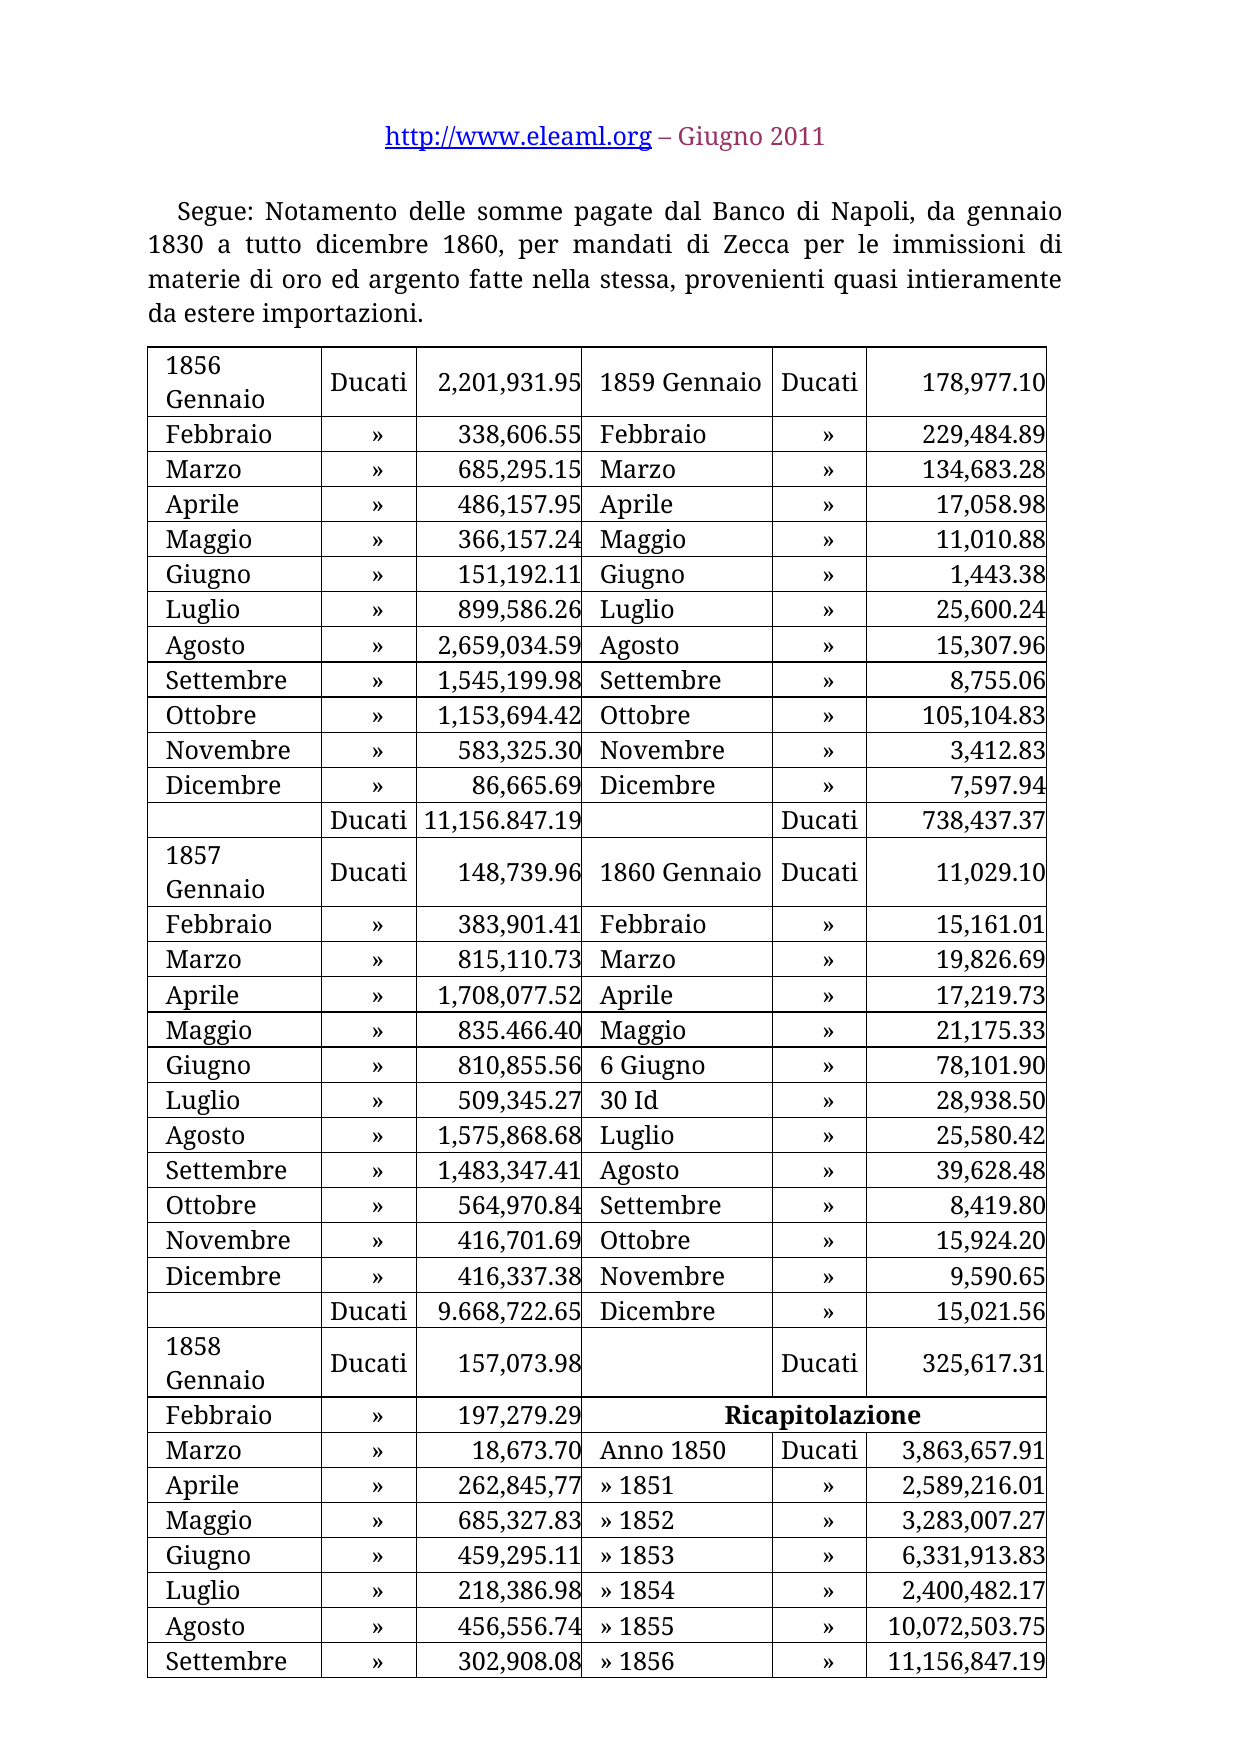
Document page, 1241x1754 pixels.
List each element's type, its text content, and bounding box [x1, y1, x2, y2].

table_cell Settembre [148, 663, 321, 696]
table_cell » 1855 [582, 1608, 772, 1642]
table_cell 229,484.89 [867, 417, 1046, 451]
table_cell 197,279.29 [417, 1398, 581, 1432]
table_cell 86,665.69 [417, 768, 581, 802]
table_cell 15,021.56 [867, 1293, 1046, 1327]
table_cell 302,908.08 [417, 1643, 581, 1677]
table_cell Giugno [582, 557, 772, 591]
table_cell » [773, 698, 866, 732]
table_cell Anno 1850 [582, 1433, 772, 1467]
table_cell » [322, 733, 416, 767]
table_cell » [773, 1188, 866, 1222]
table_cell » [322, 1223, 416, 1257]
table_cell » [322, 698, 416, 732]
table_cell » [773, 487, 866, 521]
table_cell Ducati [322, 803, 416, 837]
table_cell » [773, 1503, 866, 1537]
table_cell 18,673.70 [417, 1433, 581, 1467]
table_header 178,977.10 [867, 348, 1046, 416]
table_cell » 1853 [582, 1538, 772, 1572]
table_cell Maggio [582, 1013, 772, 1046]
table_cell Febbraio [148, 1398, 321, 1432]
table_cell 11,010.88 [867, 522, 1046, 556]
table_cell Novembre [582, 733, 772, 767]
table_cell 19,826.69 [867, 942, 1046, 976]
table_cell » [322, 1048, 416, 1082]
table_cell 134,683.28 [867, 452, 1046, 486]
table_cell 459,295.11 [417, 1538, 581, 1572]
table_cell » [773, 1573, 866, 1607]
table_cell 366,157.24 [417, 522, 581, 556]
table_cell » [322, 592, 416, 626]
table_cell » [322, 768, 416, 802]
table_cell » [322, 1468, 416, 1502]
table_cell Agosto [148, 627, 321, 661]
table_cell 1857 Gennaio [148, 838, 321, 906]
table_cell Giugno [148, 1538, 321, 1572]
table_cell Ducati [322, 1328, 416, 1396]
table_cell Agosto [582, 1153, 772, 1187]
table_cell Settembre [582, 1188, 772, 1222]
table_cell Settembre [582, 663, 772, 696]
table_cell 157,073.98 [417, 1328, 581, 1396]
table_cell » [322, 1083, 416, 1117]
table_cell » 1854 [582, 1573, 772, 1607]
table_cell Novembre [582, 1258, 772, 1292]
table_cell Dicembre [148, 1258, 321, 1292]
table_cell » [322, 1118, 416, 1152]
table_cell 2,589,216.01 [867, 1468, 1046, 1502]
table_header 2,201,931.95 [417, 348, 581, 416]
table_cell [148, 803, 321, 837]
table_cell » [773, 1013, 866, 1046]
table_cell 11,156,847.19 [867, 1643, 1046, 1677]
table_cell Aprile [148, 1468, 321, 1502]
table_cell 15,161.01 [867, 907, 1046, 941]
table_cell Agosto [582, 627, 772, 661]
table_cell » [773, 557, 866, 591]
table_cell » [773, 1643, 866, 1677]
table_cell » [773, 592, 866, 626]
table_cell Febbraio [582, 417, 772, 451]
table_cell Luglio [148, 592, 321, 626]
table_cell Ducati [773, 1433, 866, 1467]
table_cell » [322, 627, 416, 661]
table_cell 262,845,77 [417, 1468, 581, 1502]
table_cell Febbraio [582, 907, 772, 941]
table_cell 10,072,503.75 [867, 1608, 1046, 1642]
table_cell Marzo [148, 942, 321, 976]
table_cell 105,104.83 [867, 698, 1046, 732]
table_cell Febbraio [148, 907, 321, 941]
table_cell » 1852 [582, 1503, 772, 1537]
table_cell Giugno [148, 1048, 321, 1082]
table_cell » [773, 522, 866, 556]
table_cell 78,101.90 [867, 1048, 1046, 1082]
table_cell 899,586.26 [417, 592, 581, 626]
table_cell [582, 803, 772, 837]
table_cell Settembre [148, 1153, 321, 1187]
table_cell 835.466.40 [417, 1013, 581, 1046]
table_cell » [322, 1188, 416, 1222]
table_cell [582, 1328, 772, 1396]
table_cell » [773, 1083, 866, 1117]
table_cell Luglio [582, 592, 772, 626]
table_cell » [773, 942, 866, 976]
table_cell » [773, 1258, 866, 1292]
table_cell 325,617.31 [867, 1328, 1046, 1396]
table_cell 1860 Gennaio [582, 838, 772, 906]
table_cell Febbraio [148, 417, 321, 451]
table_cell 25,600.24 [867, 592, 1046, 626]
table_cell » [322, 1433, 416, 1467]
table_cell 28,938.50 [867, 1083, 1046, 1117]
table_cell » [773, 417, 866, 451]
table_cell » [322, 1608, 416, 1642]
table_cell » [773, 1538, 866, 1572]
table_cell » [322, 907, 416, 941]
table_cell Ducati [773, 1328, 866, 1396]
table_cell » [773, 1468, 866, 1502]
table_cell » [322, 557, 416, 591]
table_cell 17,219.73 [867, 977, 1046, 1011]
table_cell » [322, 1013, 416, 1046]
table_cell Ducati [773, 838, 866, 906]
table_header Ducati [322, 348, 416, 416]
table_cell 1,483,347.41 [417, 1153, 581, 1187]
table_cell 2,659,034.59 [417, 627, 581, 661]
table_cell Maggio [582, 522, 772, 556]
table_cell » [773, 452, 866, 486]
table_cell » 1851 [582, 1468, 772, 1502]
table_cell 6,331,913.83 [867, 1538, 1046, 1572]
table_cell 3,863,657.91 [867, 1433, 1046, 1467]
table_cell 1,545,199.98 [417, 663, 581, 696]
table_cell 218,386.98 [417, 1573, 581, 1607]
table_cell 583,325.30 [417, 733, 581, 767]
table_cell 9,590.65 [867, 1258, 1046, 1292]
table_cell » [773, 977, 866, 1011]
table_cell » [322, 522, 416, 556]
table_cell Agosto [148, 1118, 321, 1152]
table_cell Maggio [148, 522, 321, 556]
table_cell Aprile [148, 487, 321, 521]
table_cell Ducati [773, 803, 866, 837]
table_cell » [322, 487, 416, 521]
table_cell Luglio [582, 1118, 772, 1152]
table_cell » [773, 1293, 866, 1327]
table_cell 9.668,722.65 [417, 1293, 581, 1327]
table_cell Ducati [322, 1293, 416, 1327]
table_cell 6 Giugno [582, 1048, 772, 1082]
table_cell 3,283,007.27 [867, 1503, 1046, 1537]
table_cell 3,412.83 [867, 733, 1046, 767]
table_cell Marzo [148, 1433, 321, 1467]
table_cell 383,901.41 [417, 907, 581, 941]
table_cell » [773, 733, 866, 767]
table_cell » [322, 1503, 416, 1537]
table_header 1859 Gennaio [582, 348, 772, 416]
table_cell 416,701.69 [417, 1223, 581, 1257]
table_cell 17,058.98 [867, 487, 1046, 521]
table_cell » [322, 452, 416, 486]
table_cell » [322, 1398, 416, 1432]
text Segue: Notamento delle somme pagate dal Banco di Napoli, da gennaio 1830 a tutto dicembre 1860, per mandati di Zecca per le immissioni di materie di oro ed argento fatte nella stessa, provenienti quasi intieramente da estere importazioni. [148, 193, 1063, 329]
table_cell 15,307.96 [867, 627, 1046, 661]
table_header Ducati [773, 348, 866, 416]
table_cell Marzo [582, 452, 772, 486]
table_cell Ottobre [582, 698, 772, 732]
table_cell » [322, 1573, 416, 1607]
table_cell Marzo [582, 942, 772, 976]
table_cell Maggio [148, 1503, 321, 1537]
table_cell » [322, 1258, 416, 1292]
table_cell 564,970.84 [417, 1188, 581, 1222]
table_cell » [773, 907, 866, 941]
table_cell Aprile [148, 977, 321, 1011]
table_cell 2,400,482.17 [867, 1573, 1046, 1607]
table_cell Agosto [148, 1608, 321, 1642]
table_cell 685,327.83 [417, 1503, 581, 1537]
table_cell » [773, 768, 866, 802]
table_header 1856 Gennaio [148, 348, 321, 416]
table_cell 738,437.37 [867, 803, 1046, 837]
table_cell 416,337.38 [417, 1258, 581, 1292]
table_cell » [773, 627, 866, 661]
table_cell 25,580.42 [867, 1118, 1046, 1152]
table_cell 11,156.847.19 [417, 803, 581, 837]
table_cell Maggio [148, 1013, 321, 1046]
table_cell 11,029.10 [867, 838, 1046, 906]
table_cell 7,597.94 [867, 768, 1046, 802]
table_cell » [773, 1153, 866, 1187]
table_cell 685,295.15 [417, 452, 581, 486]
table_cell [148, 1293, 321, 1327]
table_cell 1858 Gennaio [148, 1328, 321, 1396]
table_cell Novembre [148, 1223, 321, 1257]
table_cell Settembre [148, 1643, 321, 1677]
table_cell » [322, 1153, 416, 1187]
table_cell 8,755.06 [867, 663, 1046, 696]
table_cell 509,345.27 [417, 1083, 581, 1117]
table_cell » [322, 663, 416, 696]
table_cell 1,708,077.52 [417, 977, 581, 1011]
table_cell » 1856 [582, 1643, 772, 1677]
table_cell 151,192.11 [417, 557, 581, 591]
table_cell 8,419.80 [867, 1188, 1046, 1222]
table_cell 810,855.56 [417, 1048, 581, 1082]
table_cell » [322, 977, 416, 1011]
table_cell Ducati [322, 838, 416, 906]
table_cell Marzo [148, 452, 321, 486]
table_cell 15,924.20 [867, 1223, 1046, 1257]
table_cell 1,443.38 [867, 557, 1046, 591]
table_cell 21,175.33 [867, 1013, 1046, 1046]
table_cell 30 Id [582, 1083, 772, 1117]
table_cell Dicembre [582, 768, 772, 802]
table_cell 1,153,694.42 [417, 698, 581, 732]
table_cell » [773, 1608, 866, 1642]
table_cell » [322, 1643, 416, 1677]
table_cell » [773, 663, 866, 696]
table_cell » [773, 1118, 866, 1152]
table_cell » [773, 1048, 866, 1082]
table_cell 815,110.73 [417, 942, 581, 976]
table_cell Ottobre [148, 1188, 321, 1222]
table_cell 1,575,868.68 [417, 1118, 581, 1152]
table_cell » [322, 1538, 416, 1572]
table_cell Dicembre [148, 768, 321, 802]
table_cell » [773, 1223, 866, 1257]
table_cell » [322, 942, 416, 976]
table_cell Aprile [582, 977, 772, 1011]
table_cell 338,606.55 [417, 417, 581, 451]
table_cell 486,157.95 [417, 487, 581, 521]
table_cell Novembre [148, 733, 321, 767]
table_cell Ottobre [148, 698, 321, 732]
table_cell Luglio [148, 1573, 321, 1607]
table_cell 148,739.96 [417, 838, 581, 906]
table_cell Ricapitolazione [582, 1398, 1046, 1432]
table_cell 456,556.74 [417, 1608, 581, 1642]
table_cell Aprile [582, 487, 772, 521]
table_cell 39,628.48 [867, 1153, 1046, 1187]
table_cell » [322, 417, 416, 451]
table_cell Ottobre [582, 1223, 772, 1257]
table_cell Giugno [148, 557, 321, 591]
table_cell Dicembre [582, 1293, 772, 1327]
table_cell Luglio [148, 1083, 321, 1117]
